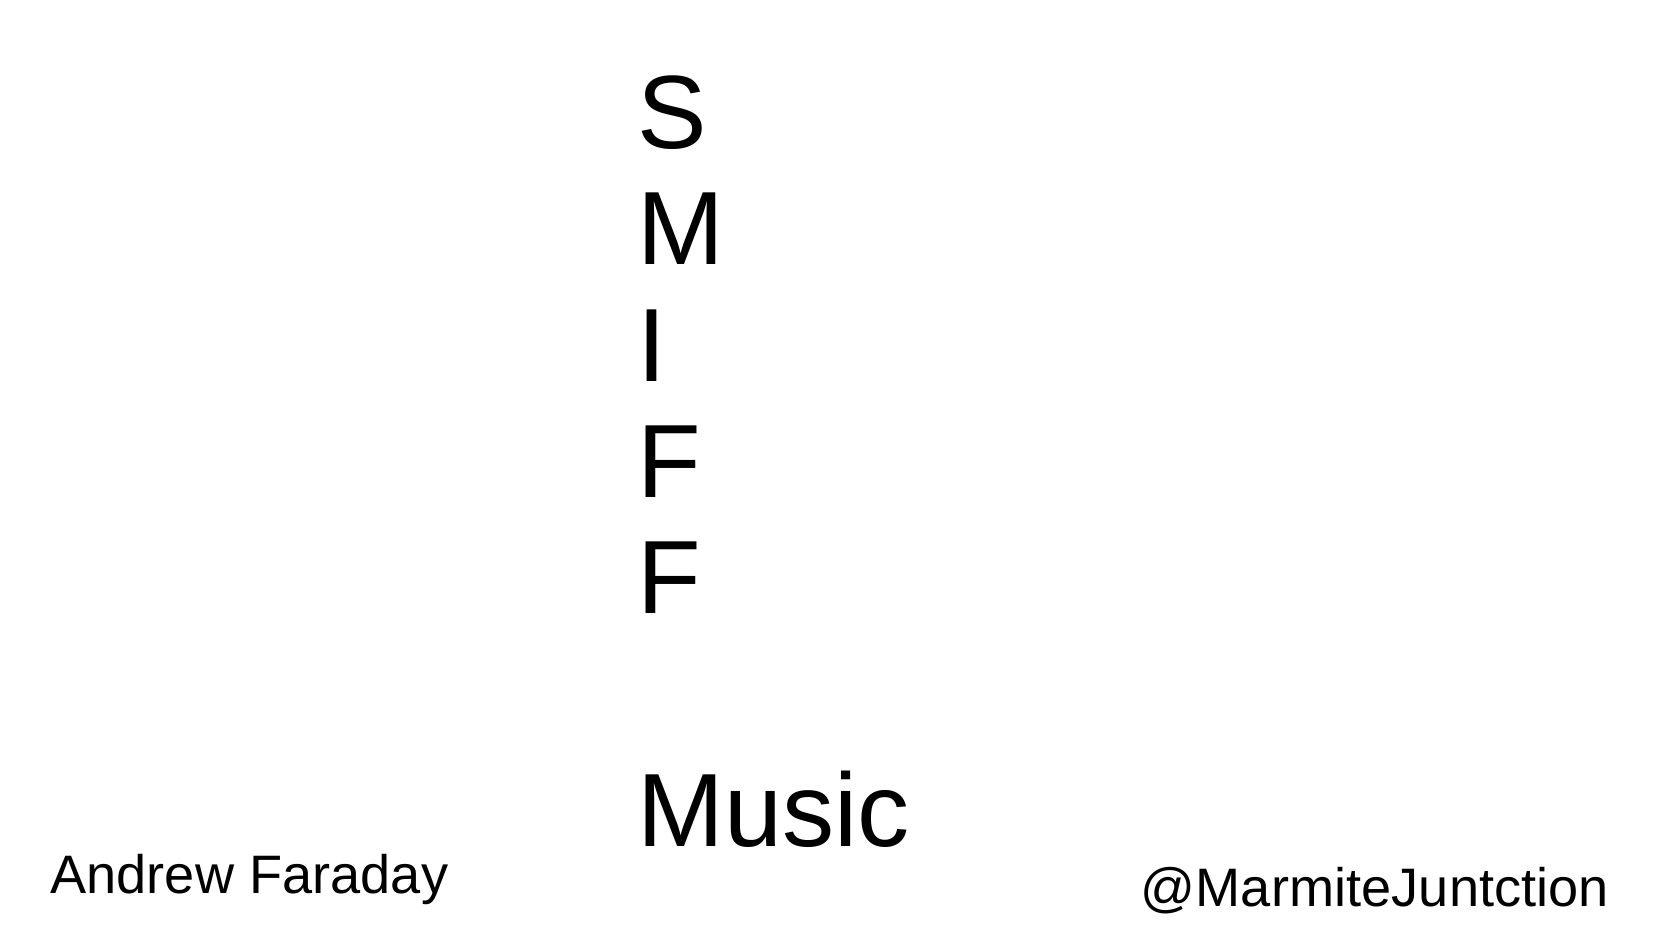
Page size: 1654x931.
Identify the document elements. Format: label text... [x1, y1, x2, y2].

title S M I F F Music [637, 37, 1571, 886]
text_box @MarmiteJuntction [1080, 850, 1625, 926]
text_box Andrew Faraday [35, 837, 579, 913]
